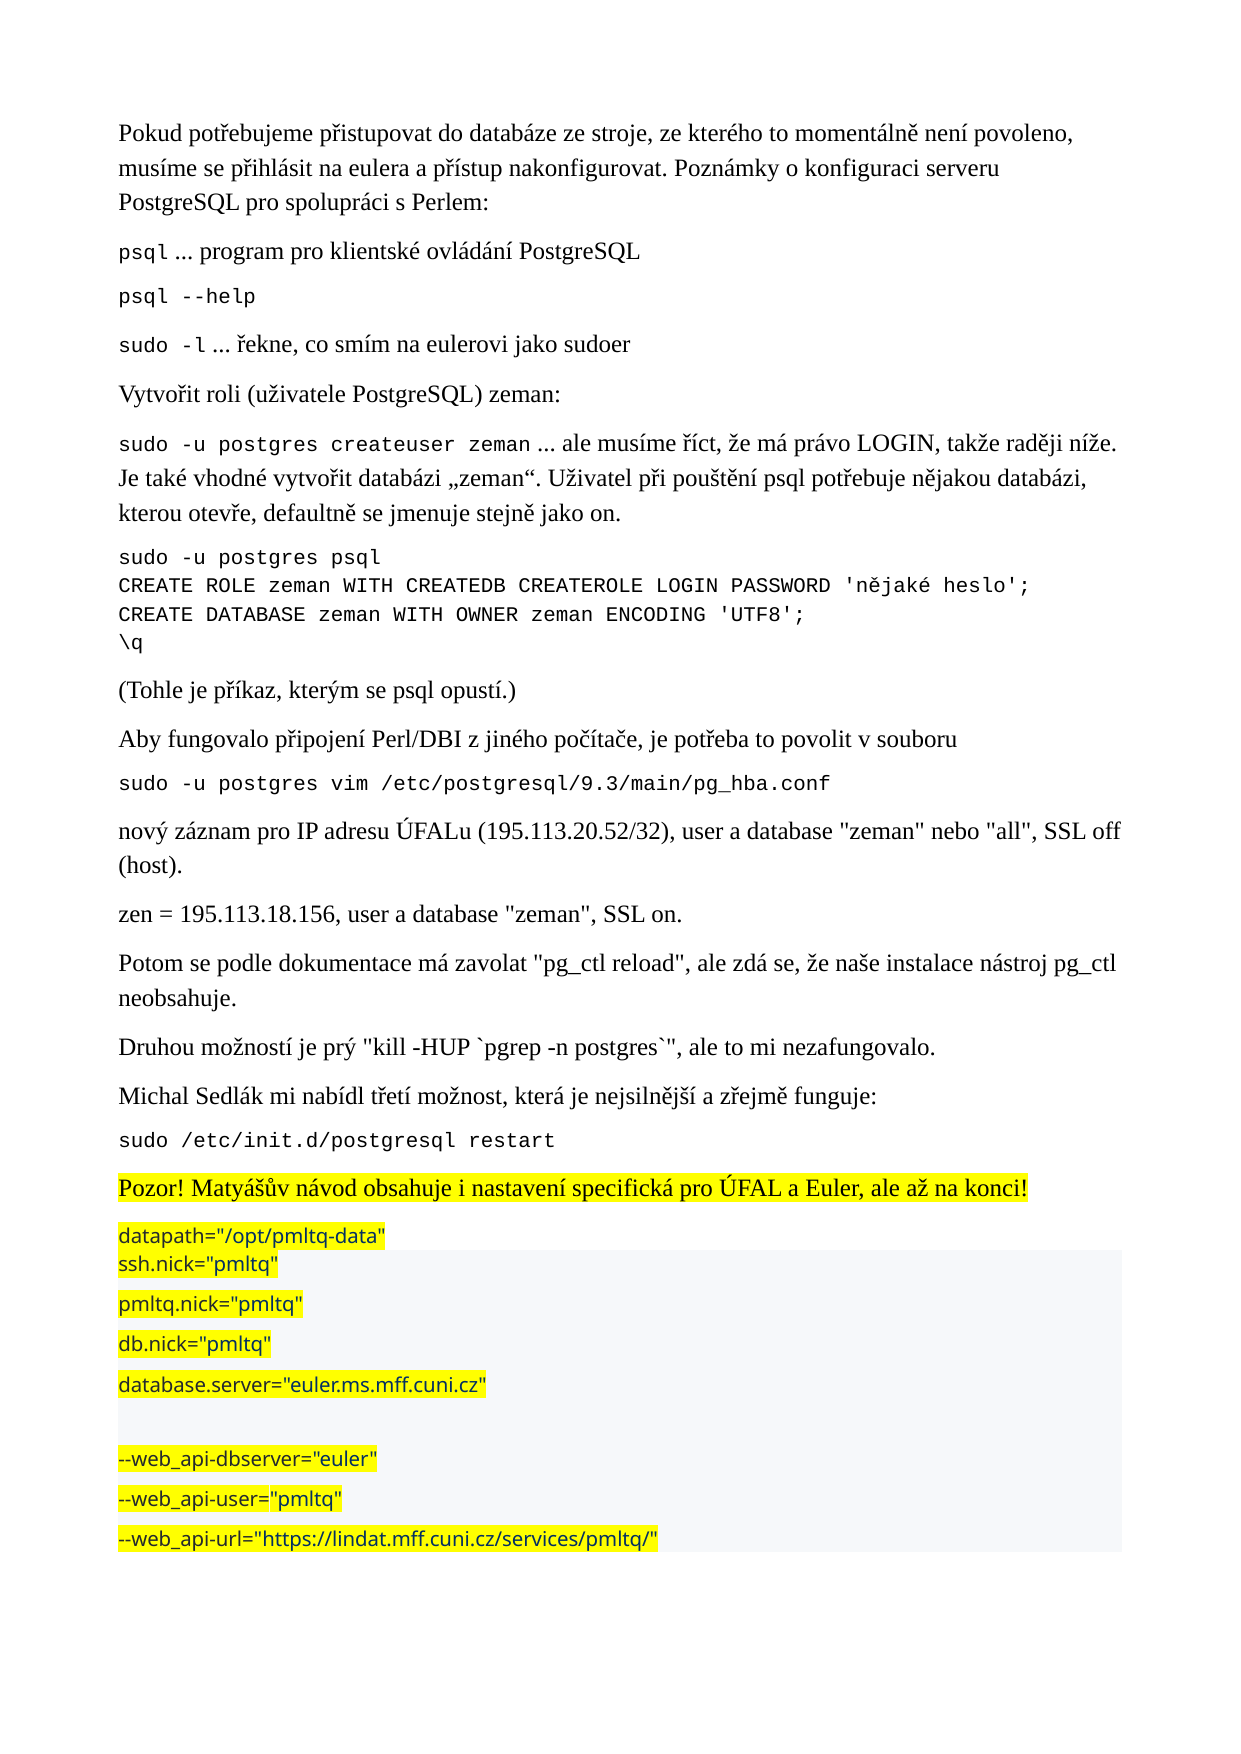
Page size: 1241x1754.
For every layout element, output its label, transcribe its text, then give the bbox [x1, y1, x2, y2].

text Vytvořit roli (uživatele PostgreSQL) zeman: [118, 379, 1122, 408]
text sudo -u postgres psql CREATE ROLE zeman WITH CREATEDB CREATEROLE LOGIN PASSWORD 'nějaké heslo'; CREATE DATABASE zeman WITH OWNER zeman ENCODING 'UTF8'; \q [118, 547, 1122, 656]
text db.nick="pmltq" [118, 1330, 1122, 1358]
text Pozor! Matyášův návod obsahuje i nastavení specifická pro ÚFAL a Euler, ale až na konci! [118, 1173, 1122, 1202]
text zen = 195.113.18.156, user a database "zeman", SSL on. [118, 899, 1122, 928]
text Aby fungovalo připojení Perl/DBI z jiného počítače, je potřeba to povolit v souboru [118, 724, 1122, 753]
text (Tohle je příkaz, kterým se psql opustí.) [118, 675, 1122, 704]
text --web_api-user="pmltq" [118, 1485, 1122, 1512]
text --web_api-dbserver="euler" [118, 1444, 1122, 1472]
text psql --help [118, 286, 1122, 310]
text ssh.nick="pmltq" [118, 1250, 1122, 1278]
text sudo -u postgres createuser zeman ... ale musíme říct, že má právo LOGIN, takže raději níže. Je také vhodné vytvořit databázi „zeman“. Uživatel při pouštění psql potřebuje nějakou databázi, kterou otevře, defaultně se jmenuje stejně jako on. [118, 428, 1122, 527]
text nový záznam pro IP adresu ÚFALu (195.113.20.52/32), user a database "zeman" nebo "all", SSL off (host). [118, 816, 1122, 879]
text sudo -l ... řekne, co smím na eulerovi jako sudoer [118, 329, 1122, 359]
text sudo /etc/init.d/postgresql restart [118, 1130, 1122, 1154]
text psql ... program pro klientské ovládání PostgreSQL [118, 236, 1122, 266]
text sudo -u postgres vim /etc/postgresql/9.3/main/pg_hba.conf [118, 773, 1122, 797]
text database.server="euler.ms.mff.cuni.cz" [118, 1370, 1122, 1398]
text Michal Sedlák mi nabídl třetí možnost, která je nejsilnější a zřejmě funguje: [118, 1081, 1122, 1110]
text Pokud potřebujeme přistupovat do databáze ze stroje, ze kterého to momentálně není povoleno, musíme se přihlásit na eulera a přístup nakonfigurovat. Poznámky o konfiguraci serveru PostgreSQL pro spolupráci s Perlem: [118, 118, 1122, 216]
text --web_api-url="https://lindat.mff.cuni.cz/services/pmltq/" [118, 1525, 1122, 1552]
text Potom se podle dokumentace má zavolat "pg_ctl reload", ale zdá se, že naše instalace nástroj pg_ctl neobsahuje. [118, 948, 1122, 1012]
text pmltq.nick="pmltq" [118, 1290, 1122, 1318]
text datapath="/opt/pmltq-data" [118, 1222, 1122, 1250]
text Druhou možností je prý "kill -HUP `pgrep -n postgres`", ale to mi nezafungovalo. [118, 1032, 1122, 1061]
